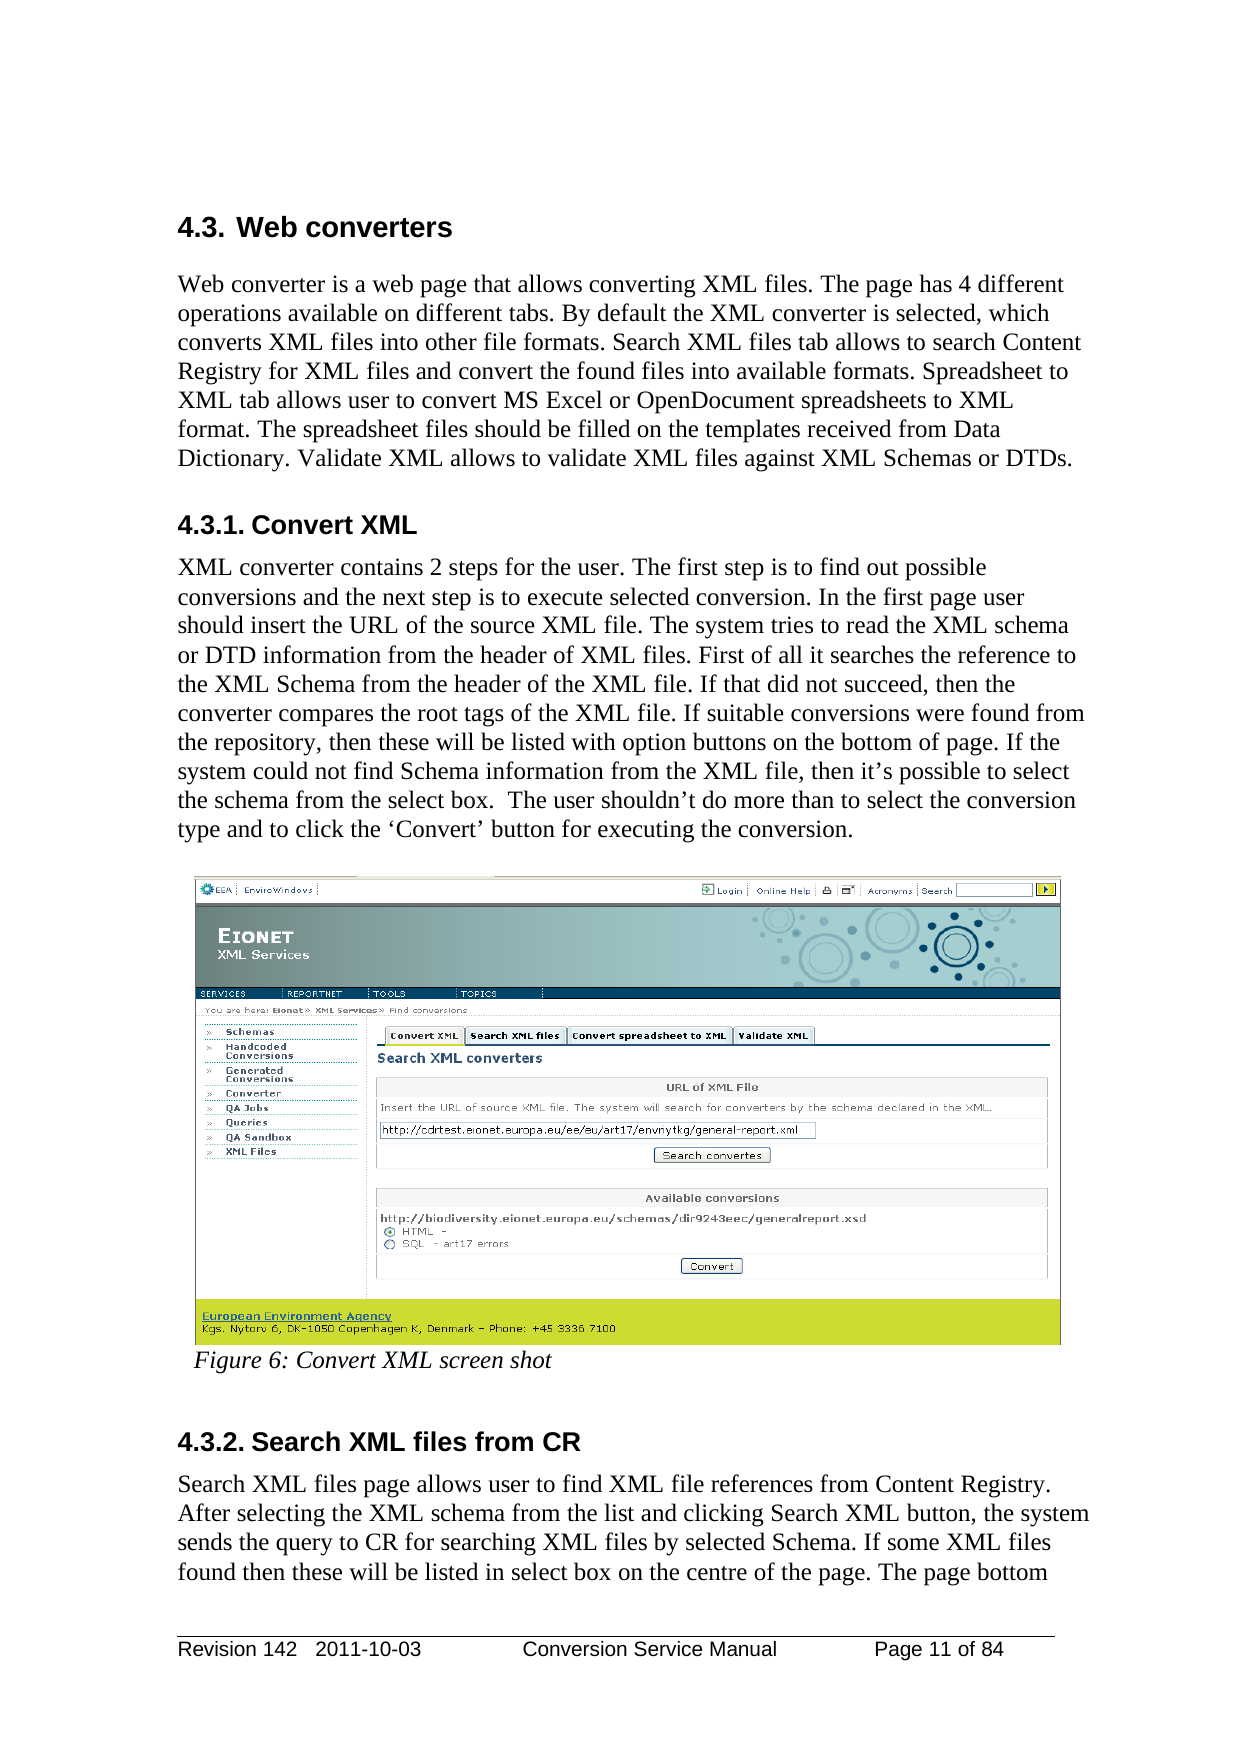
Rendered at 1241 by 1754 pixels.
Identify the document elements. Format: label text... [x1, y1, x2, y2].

text XML converter contains 2 steps for the user. The first step is to find out possible conversions and the next step is to execute selected conversion. In the first page user should insert the URL of the source XML file. The system tries to read the XML schema or DTD information from the header of XML files. First of all it searches the reference to the XML Schema from the header of the XML file. If that did not succeed, then the converter compares the root tags of the XML file. If suitable conversions were found from the repository, then these will be listed with option buttons on the bottom of page. If the system could not find Schema information from the XML file, then it’s possible to select the schema from the select box. The user shouldn’t do more than to select the conversion type and to click the ‘Convert’ button for executing the conversion. [177, 552, 1092, 843]
text Search XML files page allows user to find XML file references from Content Registry. After selecting the XML schema from the list and clicking Search XML button, the system sends the query to CR for searching XML files by selected Schema. If some XML files found then these will be listed in select box on the centre of the page. The page bottom [177, 1469, 1092, 1585]
subtitle Convert XML [177, 509, 1092, 540]
subtitle Search XML files from CR [177, 1426, 1092, 1457]
text Web converter is a web page that allows converting XML files. The page has 4 different operations available on different tabs. By default the XML converter is selected, which converts XML files into other file formats. Search XML files tab allows to search Content Registry for XML files and convert the found files into available formats. Spreadsheet to XML tab allows user to convert MS Excel or OpenDocument spreadsheets to XML format. The spreadsheet files should be filled on the templates received from Data Dictionary. Validate XML allows to validate XML files against XML Schemas or DTDs. [177, 268, 1092, 472]
text Figure 6: Convert XML screen shot [194, 1346, 1061, 1374]
subtitle Web converters [177, 210, 1092, 244]
